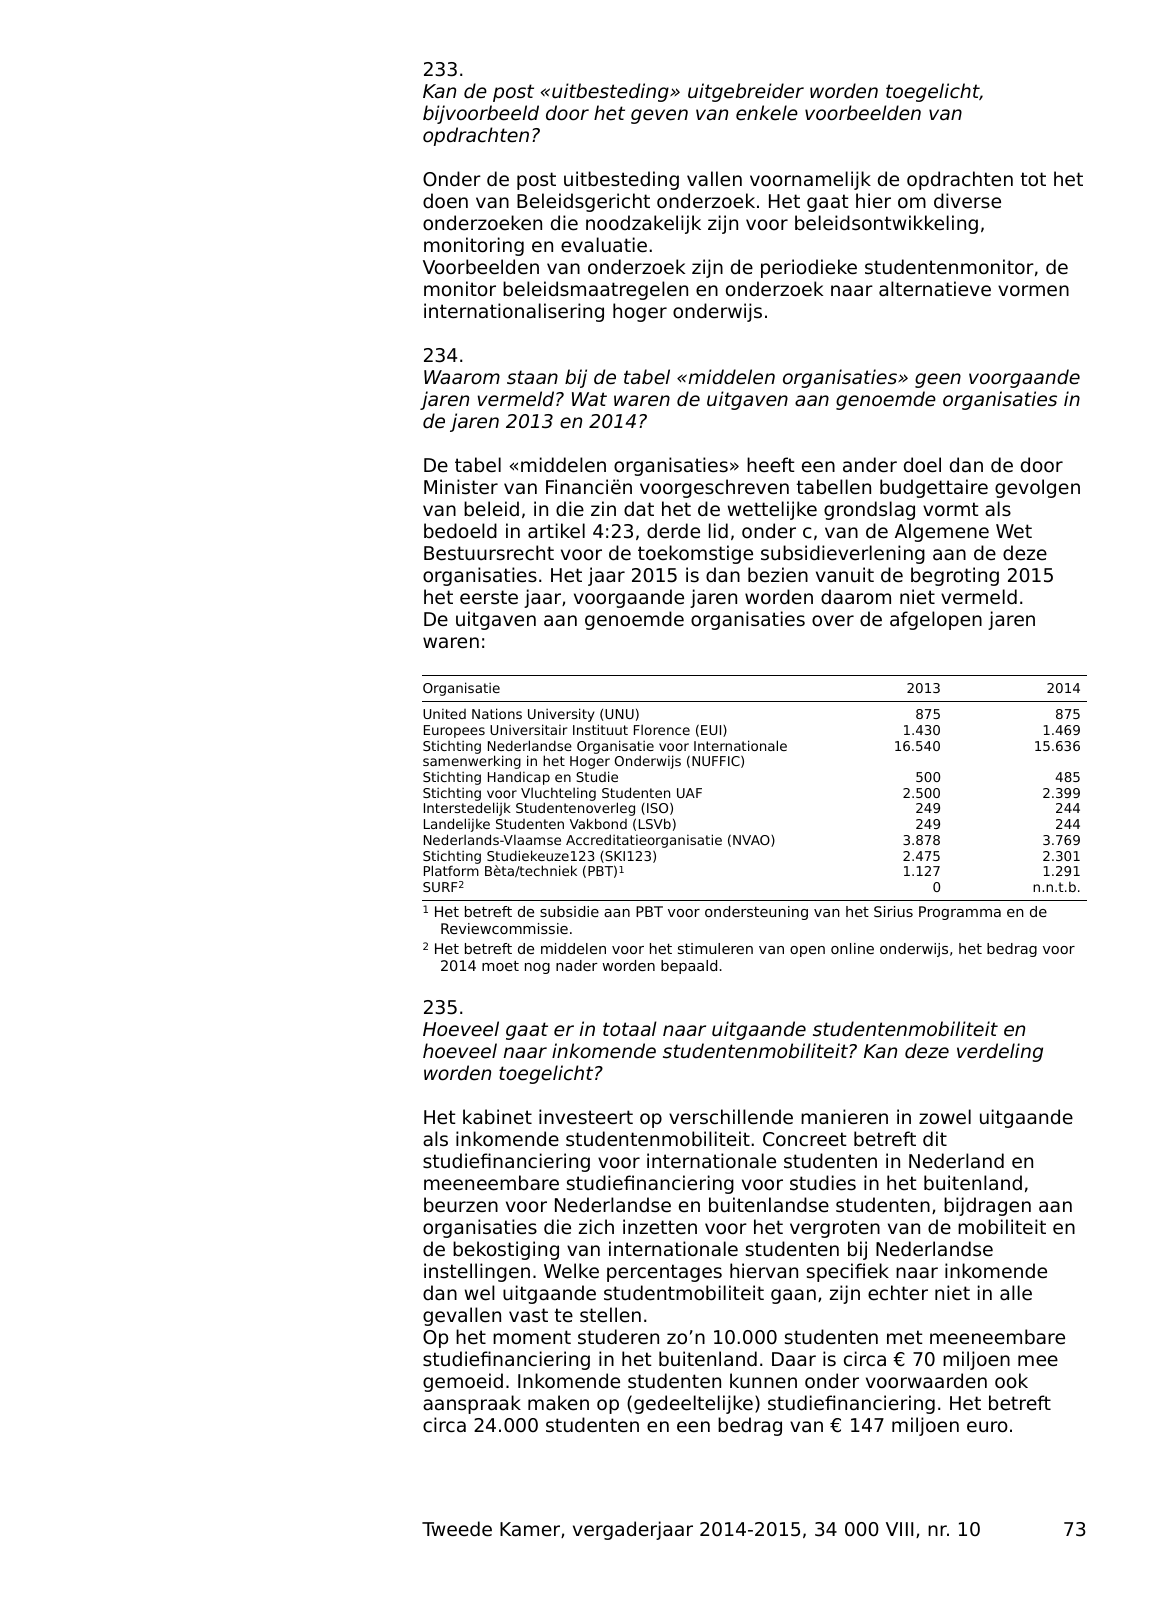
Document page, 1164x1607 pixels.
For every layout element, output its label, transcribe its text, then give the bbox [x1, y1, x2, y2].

table_cell Interstedelijk Studentenoverleg (ISO) [422, 801, 807, 817]
table_header 2014 [947, 676, 1087, 701]
table_cell 3.769 [947, 833, 1087, 848]
table_cell 16.540 [807, 738, 947, 770]
table_cell Stichting voor Vluchteling Studenten UAF [422, 786, 807, 801]
table_cell 1.291 [947, 864, 1087, 880]
text Hoeveel gaat er in totaal naar uitgaande studentenmobiliteit en hoeveel naar inkomende studentenmobiliteit? Kan deze verdeling worden toegelicht? [422, 1019, 1087, 1085]
table_cell 2.301 [947, 849, 1087, 864]
table_cell 1.469 [947, 723, 1087, 738]
text 233. [422, 59, 1087, 81]
table_cell 249 [807, 801, 947, 817]
table_cell 2.399 [947, 786, 1087, 801]
text Voorbeelden van onderzoek zijn de periodieke studentenmonitor, de monitor beleidsmaatregelen en onderzoek naar alternatieve vormen internationalisering hoger onderwijs. [422, 257, 1087, 323]
table_cell Platform Bèta/techniek (PBT)1 [422, 864, 807, 880]
text 235. [422, 997, 1087, 1019]
table_cell Stichting Handicap en Studie [422, 770, 807, 786]
text Onder de post uitbesteding vallen voornamelijk de opdrachten tot het doen van Beleidsgericht onderzoek. Het gaat hier om diverse onderzoeken die noodzakelijk zijn voor beleidsontwikkeling, monitoring en evaluatie. [422, 169, 1087, 257]
table_cell 0 [807, 880, 947, 900]
text Waarom staan bij de tabel «middelen organisaties» geen voorgaande jaren vermeld? Wat waren de uitgaven aan genoemde organisaties in de jaren 2013 en 2014? [422, 367, 1087, 433]
table_cell 1.127 [807, 864, 947, 880]
table_cell SURF2 [422, 880, 807, 900]
table_cell 2.475 [807, 849, 947, 864]
table_cell 875 [947, 702, 1087, 723]
text De tabel «middelen organisaties» heeft een ander doel dan de door Minister van Financiën voorgeschreven tabellen budgettaire gevolgen van beleid, in die zin dat het de wettelijke grondslag vormt als bedoeld in artikel 4:23, derde lid, onder c, van de Algemene Wet Bestuursrecht voor de toekomstige subsidieverlening aan de deze organisaties. Het jaar 2015 is dan bezien vanuit de begroting 2015 het eerste jaar, voorgaande jaren worden daarom niet vermeld. [422, 455, 1087, 609]
table_cell 3.878 [807, 833, 947, 848]
table_cell 1 Het betreft de subsidie aan PBT voor ondersteuning van het Sirius Programma en de Reviewcommissie. 2 Het betreft de middelen voor het stimuleren van open online onderwijs, het bedrag voor 2014 moet nog nader worden bepaald. [422, 901, 1087, 975]
table_cell 1.430 [807, 723, 947, 738]
table_cell Nederlands-Vlaamse Accreditatieorganisatie (NVAO) [422, 833, 807, 848]
table_cell 500 [807, 770, 947, 786]
table_header 2013 [807, 676, 947, 701]
table_cell 244 [947, 801, 1087, 817]
table_cell United Nations University (UNU) [422, 702, 807, 723]
table_cell 2.500 [807, 786, 947, 801]
table_cell 249 [807, 817, 947, 833]
text Het kabinet investeert op verschillende manieren in zowel uitgaande als inkomende studentenmobiliteit. Concreet betreft dit studiefinanciering voor internationale studenten in Nederland en meeneembare studiefinanciering voor studies in het buitenland, beurzen voor Nederlandse en buitenlandse studenten, bijdragen aan organisaties die zich inzetten voor het vergroten van de mobiliteit en de bekostiging van internationale studenten bij Nederlandse instellingen. Welke percentages hiervan specifiek naar inkomende dan wel uitgaande studentmobiliteit gaan, zijn echter niet in alle gevallen vast te stellen. [422, 1107, 1087, 1327]
table_cell Stichting Nederlandse Organisatie voor Internationale samenwerking in het Hoger Onderwijs (NUFFIC) [422, 738, 807, 770]
table_cell 15.636 [947, 738, 1087, 770]
table_cell Landelijke Studenten Vakbond (LSVb) [422, 817, 807, 833]
text Kan de post «uitbesteding» uitgebreider worden toegelicht, bijvoorbeeld door het geven van enkele voorbeelden van opdrachten? [422, 81, 1087, 147]
table_cell 875 [807, 702, 947, 723]
text Op het moment studeren zo’n 10.000 studenten met meeneembare studiefinanciering in het buitenland. Daar is circa € 70 miljoen mee gemoeid. Inkomende studenten kunnen onder voorwaarden ook aanspraak maken op (gedeeltelijke) studiefinanciering. Het betreft circa 24.000 studenten en een bedrag van € 147 miljoen euro. [422, 1327, 1087, 1437]
table_header Organisatie [422, 676, 807, 701]
table_cell n.n.t.b. [947, 880, 1087, 900]
table_cell 485 [947, 770, 1087, 786]
table_cell 244 [947, 817, 1087, 833]
text De uitgaven aan genoemde organisaties over de afgelopen jaren waren: [422, 609, 1087, 653]
table_cell Europees Universitair Instituut Florence (EUI) [422, 723, 807, 738]
table_cell Stichting Studiekeuze123 (SKI123) [422, 849, 807, 864]
text 234. [422, 345, 1087, 367]
